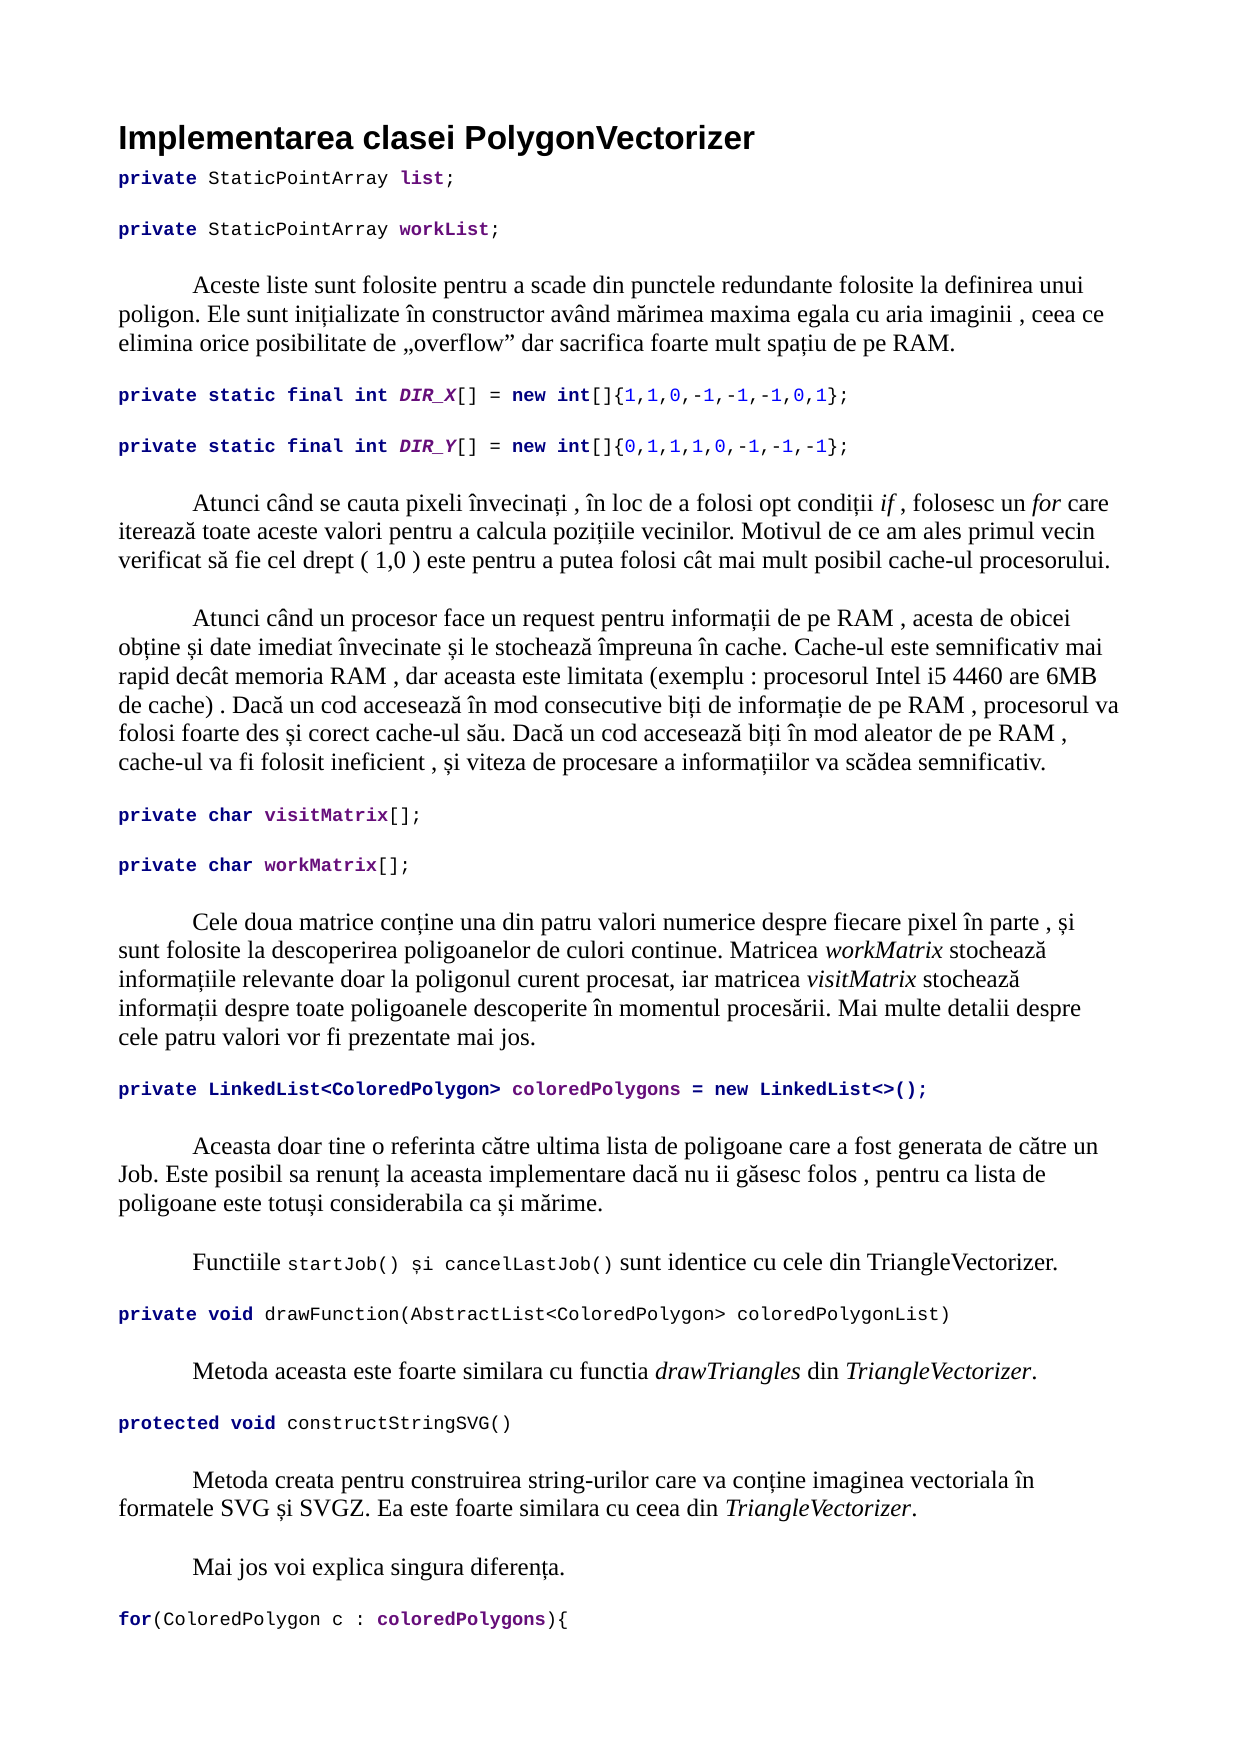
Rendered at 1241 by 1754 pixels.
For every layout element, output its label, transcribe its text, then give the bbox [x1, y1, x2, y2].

text private char workMatrix[]; [118, 856, 1122, 877]
text Aceasta doar tine o referinta către ultima lista de poligoane care a fost generata de către un Job. Este posibil sa renunț la aceasta implementare dacă nu ii găsesc folos , pentru ca lista de poligoane este totuși considerabila ca și mărime. [118, 1131, 1122, 1217]
text Metoda creata pentru construirea string-urilor care va conține imaginea vectoriala în formatele SVG și SVGZ. Ea este foarte similara cu ceea din TriangleVectorizer. [118, 1465, 1122, 1522]
text private void drawFunction(AbstractList<ColoredPolygon> coloredPolygonList) [118, 1305, 1122, 1326]
text private StaticPointArray workList; [118, 220, 1122, 241]
text private StaticPointArray list; [118, 169, 1122, 190]
text private char visitMatrix[]; [118, 805, 1122, 827]
text for(ColoredPolygon c : coloredPolygons){ [118, 1610, 1122, 1631]
text Atunci când se cauta pixeli învecinați , în loc de a folosi opt condiții if , folosesc un for care iterează toate aceste valori pentru a calcula pozițiile vecinilor. Motivul de ce am ales primul vecin verificat să fie cel drept ( 1,0 ) este pentru a putea folosi cât mai mult posibil cache-ul procesorului. [118, 488, 1122, 574]
text private static final int DIR_X[] = new int[]{1,1,0,-1,-1,-1,0,1}; [118, 386, 1122, 407]
text Aceste liste sunt folosite pentru a scade din punctele redundante folosite la definirea unui poligon. Ele sunt inițializate în constructor având mărimea maxima egala cu aria imaginii , ceea ce elimina orice posibilitate de „overflow” dar sacrifica foarte mult spațiu de pe RAM. [118, 271, 1122, 357]
text private LinkedList<ColoredPolygon> coloredPolygons = new LinkedList<>(); [118, 1080, 1122, 1101]
text Metoda aceasta este foarte similara cu functia drawTriangles din TriangleVectorizer. [118, 1356, 1122, 1384]
text Atunci când un procesor face un request pentru informații de pe RAM , acesta de obicei obține și date imediat învecinate și le stochează împreuna în cache. Cache-ul este semnificativ mai rapid decât memoria RAM , dar aceasta este limitata (exemplu : procesorul Intel i5 4460 are 6MB de cache) . Dacă un cod accesează în mod consecutive biți de informație de pe RAM , procesorul va folosi foarte des și corect cache-ul său. Dacă un cod accesează biți în mod aleator de pe RAM , cache-ul va fi folosit ineficient , și viteza de procesare a informațiilor va scădea semnificativ. [118, 603, 1122, 776]
text private static final int DIR_Y[] = new int[]{0,1,1,1,0,-1,-1,-1}; [118, 437, 1122, 458]
text Cele doua matrice conține una din patru valori numerice despre fiecare pixel în parte , și sunt folosite la descoperirea poligoanelor de culori continue. Matricea workMatrix stochează informațiile relevante doar la poligonul curent procesat, iar matricea visitMatrix stochează informații despre toate poligoanele descoperite în momentul procesării. Mai multe detalii despre cele patru valori vor fi prezentate mai jos. [118, 907, 1122, 1051]
subtitle Implementarea clasei PolygonVectorizer [118, 118, 1122, 157]
text protected void constructStringSVG() [118, 1414, 1122, 1435]
text Functiile startJob() și cancelLastJob() sunt identice cu cele din TriangleVectorizer. [118, 1247, 1122, 1276]
text Mai jos voi explica singura diferența. [118, 1552, 1122, 1580]
